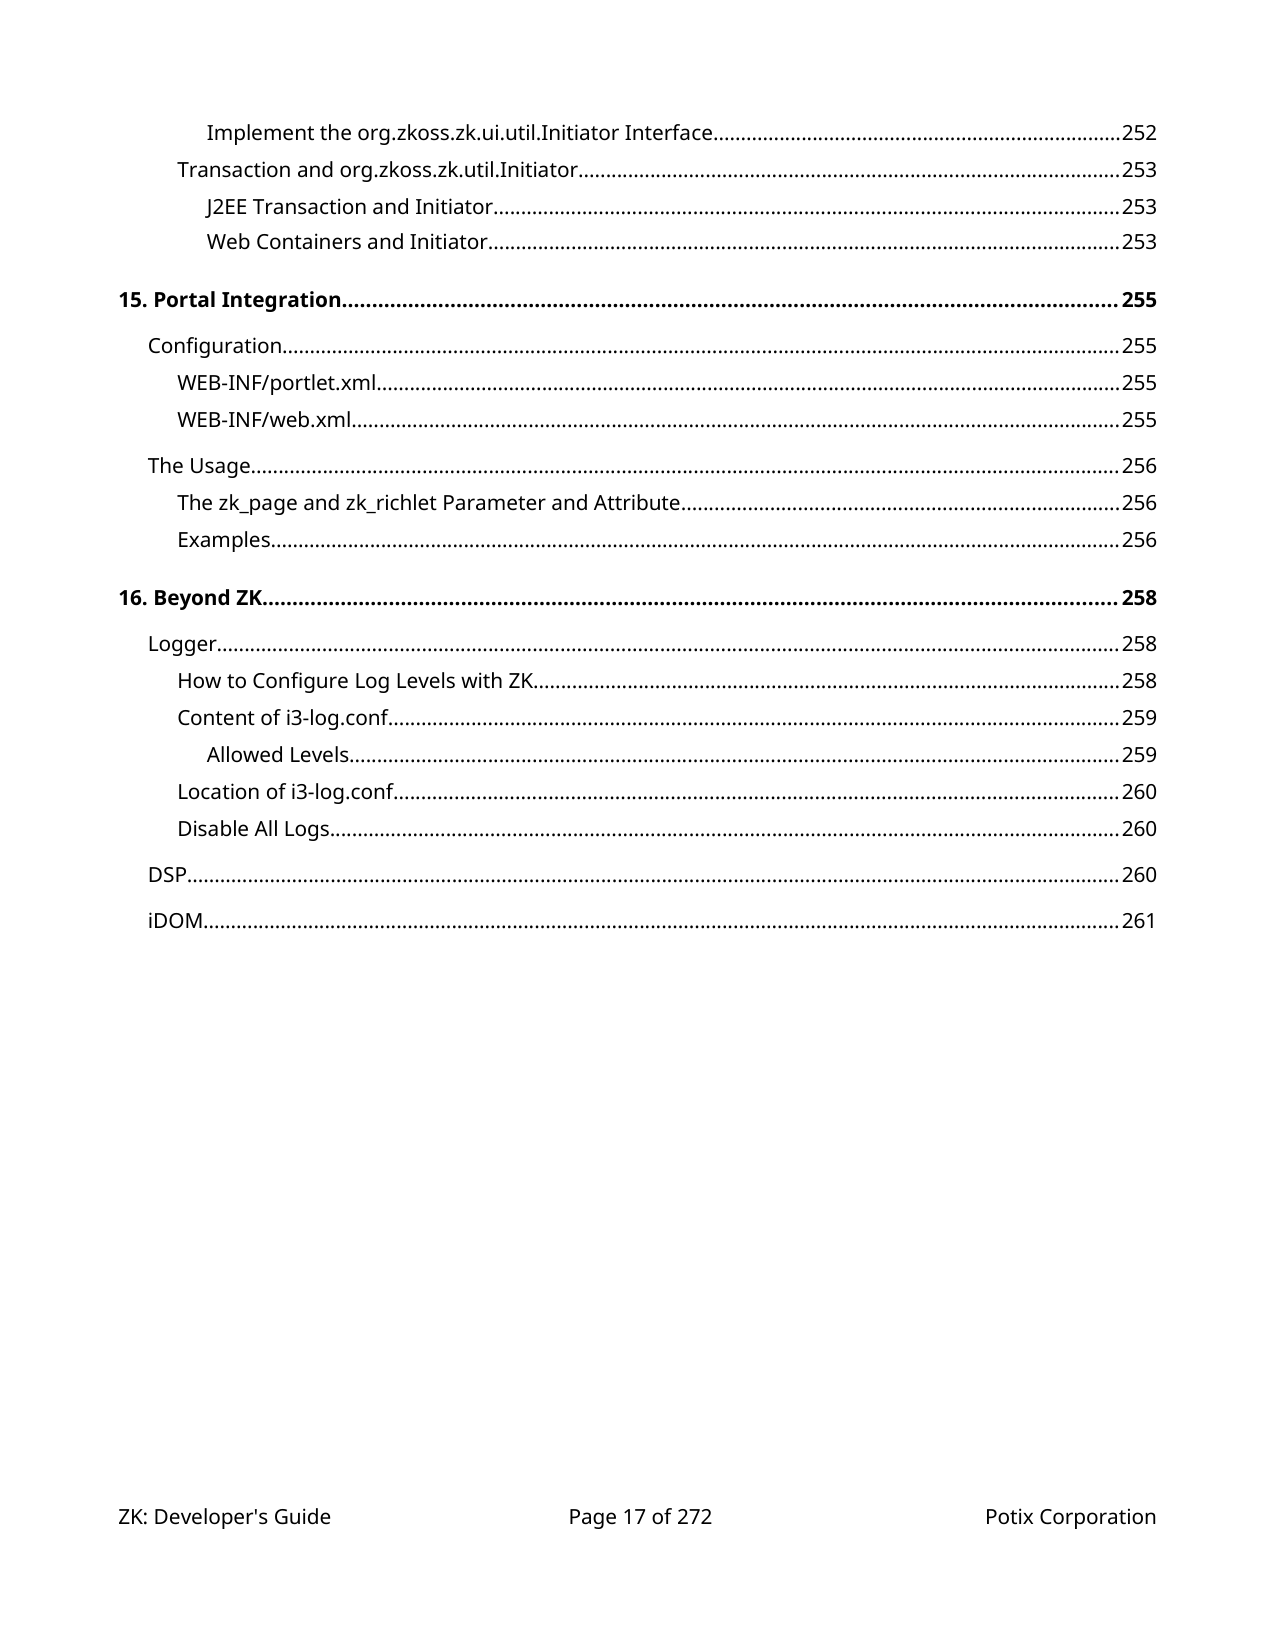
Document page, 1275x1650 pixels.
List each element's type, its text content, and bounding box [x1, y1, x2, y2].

text WEB-INF/portlet.xml 255 [177, 368, 1157, 396]
text Content of i3-log.conf 259 [177, 703, 1157, 731]
text Logger 258 [148, 629, 1157, 657]
text J2EE Transaction and Initiator 253 [207, 192, 1157, 221]
text Location of i3-log.conf 260 [177, 777, 1157, 806]
text iDOM 261 [148, 906, 1157, 934]
text WEB-INF/web.xml 255 [177, 405, 1157, 433]
text 15. Portal Integration 255 [118, 285, 1157, 313]
text DSP 260 [148, 860, 1157, 889]
text How to Configure Log Levels with ZK 258 [177, 666, 1157, 694]
text 16. Beyond ZK 258 [118, 583, 1157, 611]
text Configuration 255 [148, 331, 1157, 359]
text Examples 256 [177, 525, 1157, 554]
text Disable All Logs 260 [177, 814, 1157, 843]
text The zk_page and zk_richlet Parameter and Attribute 256 [177, 488, 1157, 517]
text Allowed Levels 259 [207, 740, 1157, 768]
text Web Containers and Initiator 253 [207, 227, 1157, 256]
text The Usage 256 [148, 451, 1157, 479]
text Transaction and org.zkoss.zk.util.Initiator 253 [177, 155, 1157, 183]
text Implement the org.zkoss.zk.ui.util.Initiator Interface 252 [207, 118, 1157, 146]
